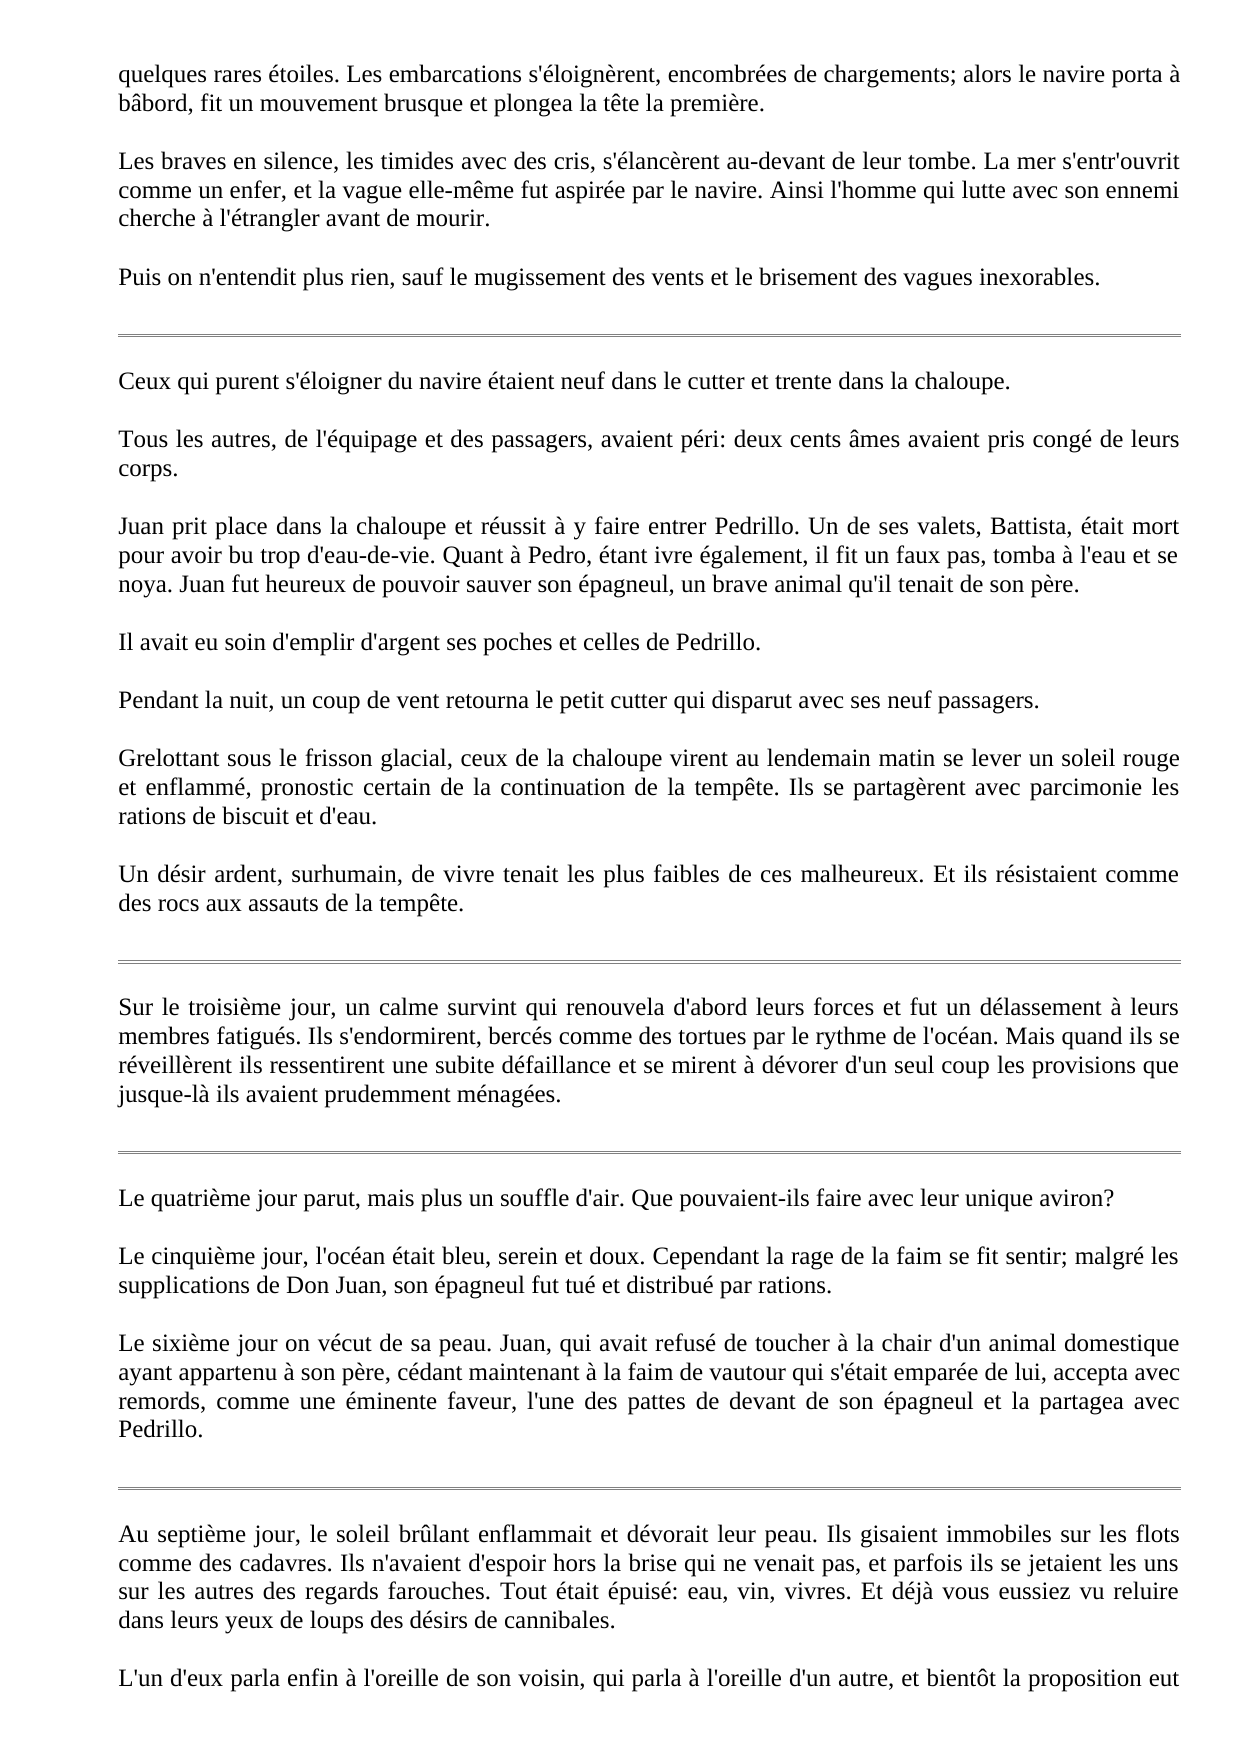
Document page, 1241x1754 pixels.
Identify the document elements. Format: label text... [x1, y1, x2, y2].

text Le sixième jour on vécut de sa peau. Juan, qui avait refusé de toucher à la chair d'un animal domestique ayant appartenu à son père, cédant maintenant à la faim de vautour qui s'était emparée de lui, accepta avec remords, comme une éminente faveur, l'une des pattes de devant de son épagneul et la partagea avec Pedrillo. [118, 1328, 1181, 1443]
text Au septième jour, le soleil brûlant enflammait et dévorait leur peau. Ils gisaient immobiles sur les flots comme des cadavres. Ils n'avaient d'espoir hors la brise qui ne venait pas, et parfois ils se jetaient les uns sur les autres des regards farouches. Tout était épuisé: eau, vin, vivres. Et déjà vous eussiez vu reluire dans leurs yeux de loups des désirs de cannibales. [118, 1519, 1181, 1634]
text Un désir ardent, surhumain, de vivre tenait les plus faibles de ces malheureux. Et ils résistaient comme des rocs aux assauts de la tempête. [118, 859, 1181, 917]
text Tous les autres, de l'équipage et des passagers, avaient péri: deux cents âmes avaient pris congé de leurs corps. [118, 424, 1181, 482]
text Le cinquième jour, l'océan était bleu, serein et doux. Cependant la rage de la faim se fit sentir; malgré les supplications de Don Juan, son épagneul fut tué et distribué par rations. [118, 1241, 1181, 1299]
text L'un d'eux parla enfin à l'oreille de son voisin, qui parla à l'oreille d'un autre, et bientôt la proposition eut [118, 1663, 1181, 1692]
text Grelottant sous le frisson glacial, ceux de la chaloupe virent au lendemain matin se lever un soleil rouge et enflammé, pronostic certain de la continuation de la tempête. Ils se partagèrent avec parcimonie les rations de biscuit et d'eau. [118, 743, 1181, 830]
text quelques rares étoiles. Les embarcations s'éloignèrent, encombrées de chargements; alors le navire porta à bâbord, fit un mouvement brusque et plongea la tête la première. [118, 59, 1181, 117]
text Les braves en silence, les timides avec des cris, s'élancèrent au-devant de leur tombe. La mer s'entr'ouvrit comme un enfer, et la vague elle-même fut aspirée par le navire. Ainsi l'homme qui lutte avec son ennemi cherche à l'étrangler avant de mourir. [118, 146, 1181, 232]
text Pendant la nuit, un coup de vent retourna le petit cutter qui disparut avec ses neuf passagers. [118, 685, 1181, 714]
text Le quatrième jour parut, mais plus un souffle d'air. Que pouvaient-ils faire avec leur unique aviron? [118, 1183, 1181, 1212]
text Ceux qui purent s'éloigner du navire étaient neuf dans le cutter et trente dans la chaloupe. [118, 366, 1181, 395]
text Puis on n'entendit plus rien, sauf le mugissement des vents et le brisement des vagues inexorables. [118, 262, 1181, 291]
text Sur le troisième jour, un calme survint qui renouvela d'abord leurs forces et fut un délassement à leurs membres fatigués. Ils s'endormirent, bercés comme des tortues par le rythme de l'océan. Mais quand ils se réveillèrent ils ressentirent une subite défaillance et se mirent à dévorer d'un seul coup les provisions que jusque-là ils avaient prudemment ménagées. [118, 992, 1181, 1107]
text Il avait eu soin d'emplir d'argent ses poches et celles de Pedrillo. [118, 627, 1181, 656]
text Juan prit place dans la chaloupe et réussit à y faire entrer Pedrillo. Un de ses valets, Battista, était mort pour avoir bu trop d'eau-de-vie. Quant à Pedro, étant ivre également, il fit un faux pas, tomba à l'eau et se noya. Juan fut heureux de pouvoir sauver son épagneul, un brave animal qu'il tenait de son père. [118, 511, 1181, 598]
